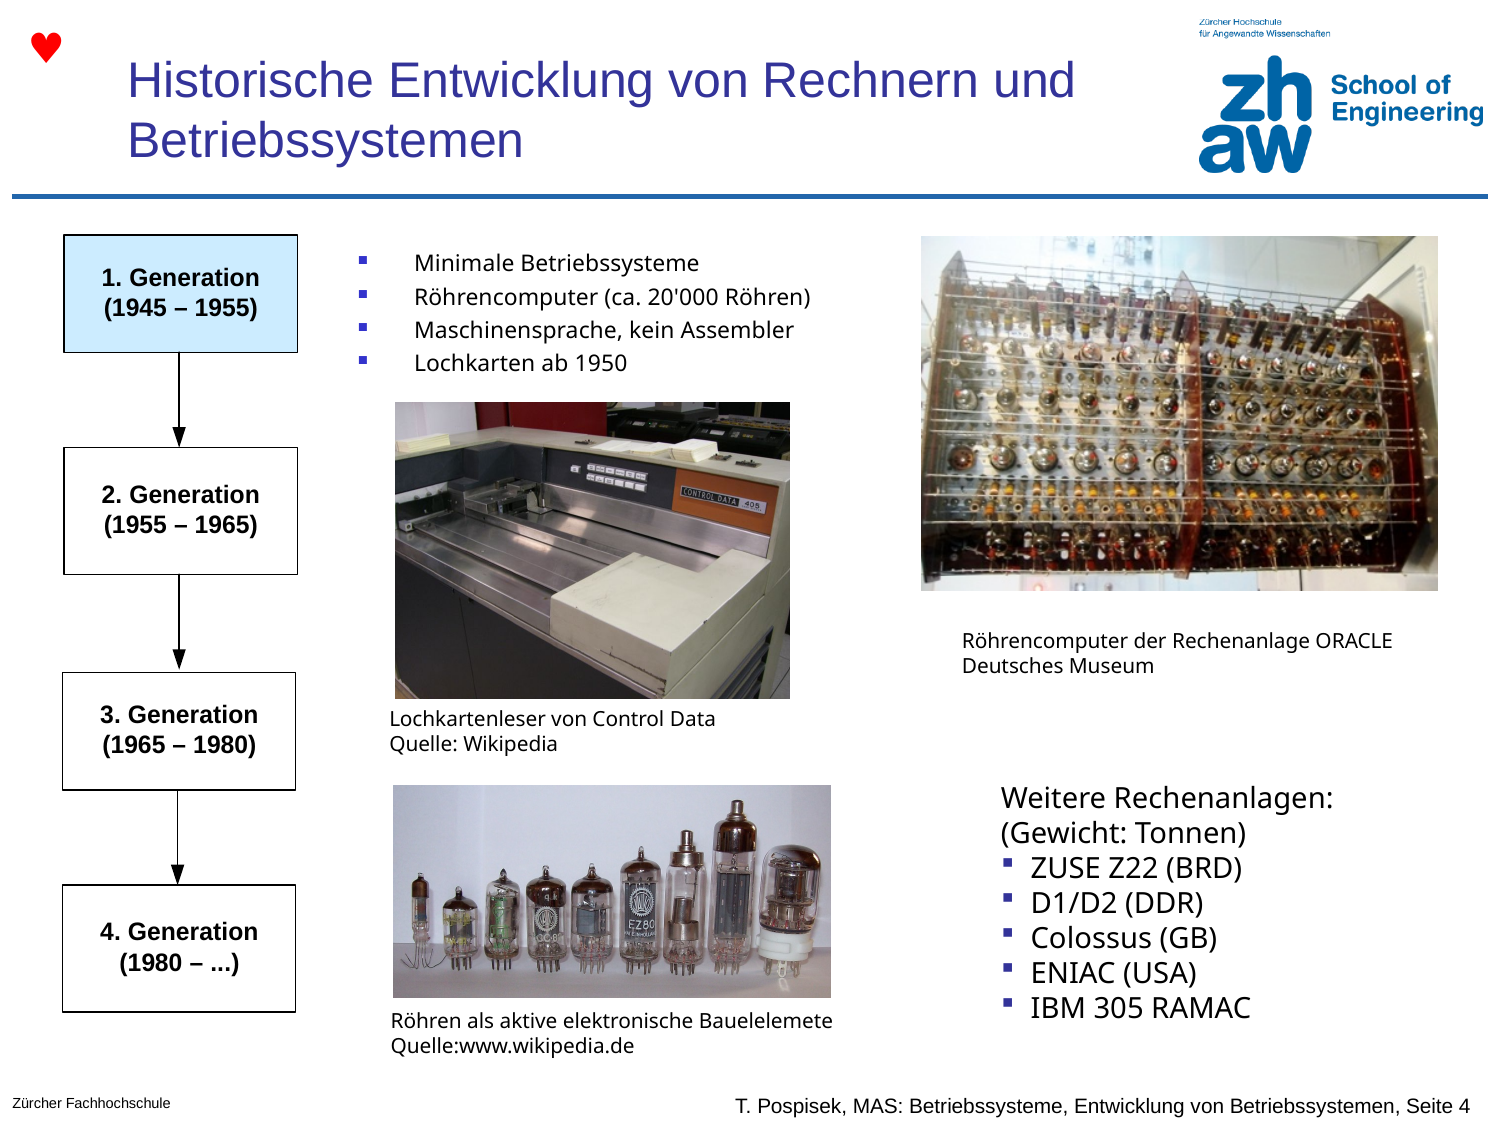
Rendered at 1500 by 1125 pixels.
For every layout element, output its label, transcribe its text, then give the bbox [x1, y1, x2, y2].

list Minimale Betriebssysteme Röhrencomputer (ca. 20'000 Röhren) Maschinensprache, kein Assembler Lochkarten ab 1950 [342, 241, 1465, 579]
text_box [65, 236, 297, 354]
text_box (1955 – 1965) [103, 510, 259, 539]
text_box 2. Generation [101, 480, 268, 509]
picture [393, 785, 831, 999]
text_box 3. Generation [100, 700, 266, 729]
text_box Röhrencomputer der Rechenanlage ORACLE Deutsches Museum [947, 620, 1414, 685]
text_box 4. Generation [100, 918, 266, 947]
text_box [63, 864, 295, 1011]
picture [921, 236, 1438, 241]
text_box (1945 – 1955) [103, 293, 259, 322]
text_box [172, 649, 186, 670]
text_box (1980 – ...) [119, 948, 240, 977]
text_box 1. Generation [101, 263, 268, 292]
text_box Lochkartenleser von Control Data Quelle: Wikipedia [374, 698, 737, 764]
picture [395, 579, 790, 699]
text_box ♥️ [12, 11, 95, 84]
text_box [63, 673, 295, 791]
picture [1199, 19, 1483, 173]
picture [921, 579, 1438, 591]
text_box [65, 427, 297, 576]
text_box Röhren als aktive elektronische Bauelelemete Quelle:www.wikipedia.de [375, 999, 848, 1065]
text_box (1965 – 1980) [102, 731, 257, 760]
title Historische Entwicklung von Rechnern und Betriebssystemen [112, 50, 1391, 175]
text_box Weitere Rechenanlagen: (Gewicht: Tonnen) ZUSE Z22 (BRD) D1/D2 (DDR) Colossus (GB) ENIAC (USA) IBM 305 RAMAC [986, 772, 1388, 1032]
